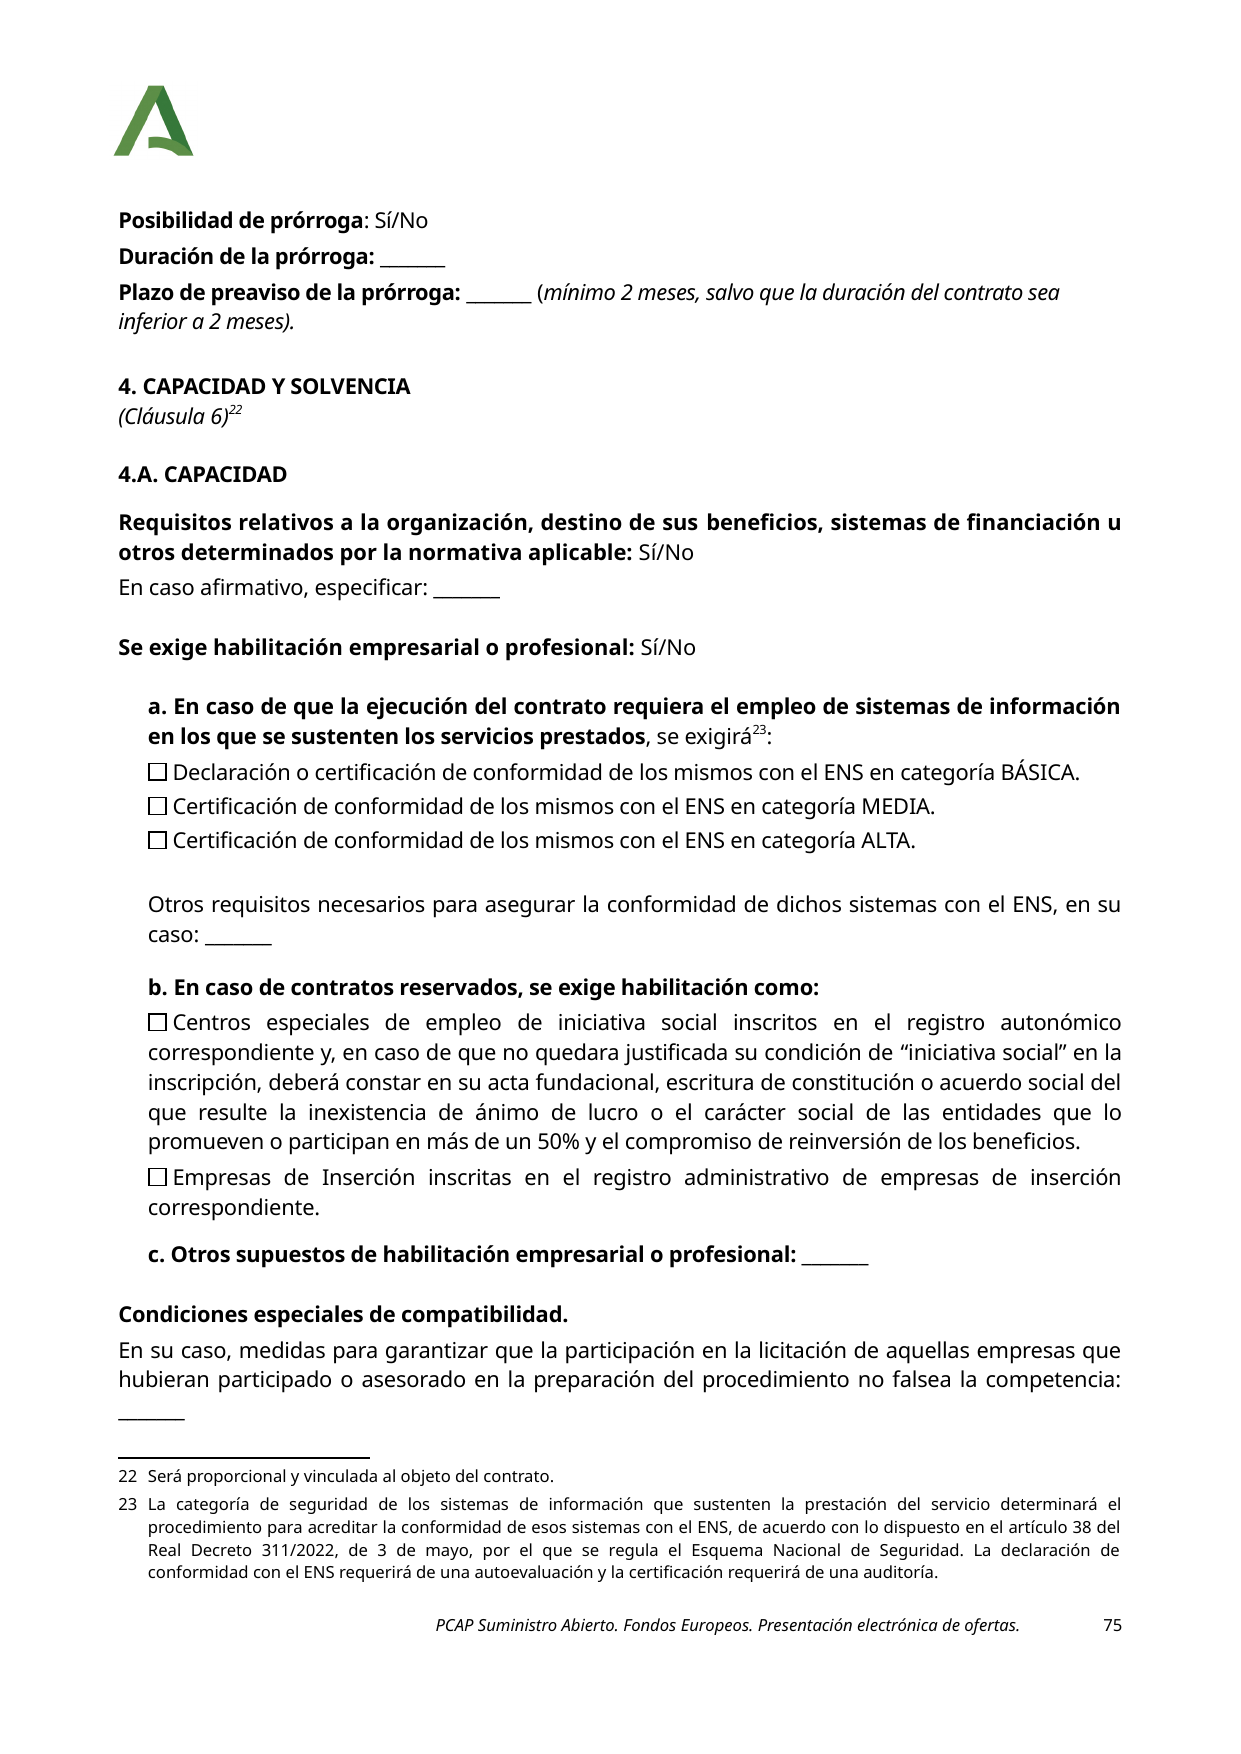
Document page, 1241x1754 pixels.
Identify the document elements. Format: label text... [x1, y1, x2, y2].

text Condiciones especiales de compatibilidad. [118, 1299, 1122, 1329]
text Centros especiales de empleo de iniciativa social inscritos en el registro autonómico correspondiente y, en caso de que no quedara justificada su condición de “iniciativa social” en la inscripción, deberá constar en su acta fundacional, escritura de constitución o acuerdo social del que resulte la inexistencia de ánimo de lucro o el carácter social de las entidades que lo promueven o participan en más de un 50% y el compromiso de reinversión de los beneficios. [148, 1007, 1122, 1156]
text Posibilidad de prórroga: Sí/No [118, 205, 1122, 235]
text Será proporcional y vinculada al objeto del contrato. [118, 1464, 1122, 1487]
text La categoría de seguridad de los sistemas de información que sustenten la prestación del servicio determinará el procedimiento para acreditar la conformidad de esos sistemas con el ENS, de acuerdo con lo dispuesto en el artículo 38 del Real Decreto 311/2022, de 3 de mayo, por el que se regula el Esquema Nacional de Seguridad. La declaración de conformidad con el ENS requerirá de una autoevaluación y la certificación requerirá de una auditoría. [118, 1493, 1122, 1584]
text Certificación de conformidad de los mismos con el ENS en categoría MEDIA. [148, 791, 1122, 821]
text Empresas de Inserción inscritas en el registro administrativo de empresas de inserción correspondiente. [148, 1162, 1122, 1222]
text Declaración o certificación de conformidad de los mismos con el ENS en categoría BÁSICA. [148, 757, 1122, 787]
text En su caso, medidas para garantizar que la participación en la licitación de aquellas empresas que hubieran participado o asesorado en la preparación del procedimiento no falsea la competencia: _______ [118, 1335, 1122, 1424]
text Certificación de conformidad de los mismos con el ENS en categoría ALTA. [148, 825, 1122, 855]
text (Cláusula 6) [118, 401, 1122, 430]
text 4.A. CAPACIDAD [118, 459, 1122, 489]
text a. En caso de que la ejecución del contrato requiera el empleo de sistemas de información en los que se sustenten los servicios prestados, se exigirá: [148, 691, 1122, 751]
text Otros requisitos necesarios para asegurar la conformidad de dichos sistemas con el ENS, en su caso: _______ [148, 889, 1122, 949]
picture [109, 81, 198, 160]
text Se exige habilitación empresarial o profesional: Sí/No [118, 632, 1122, 662]
text Requisitos relativos a la organización, destino de sus beneficios, sistemas de financiación u otros determinados por la normativa aplicable: Sí/No [118, 507, 1122, 566]
text c. Otros supuestos de habilitación empresarial o profesional: _______ [148, 1239, 1122, 1269]
text 4. CAPACIDAD Y SOLVENCIA [118, 371, 1122, 401]
text En caso afirmativo, especificar: _______ [118, 572, 1122, 602]
text Plazo de preaviso de la prórroga: _______ (mínimo 2 meses, salvo que la duración del contrato sea inferior a 2 meses). [118, 277, 1122, 336]
text b. En caso de contratos reservados, se exige habilitación como: [148, 971, 1122, 1001]
text Duración de la prórroga: _______ [118, 241, 1122, 271]
